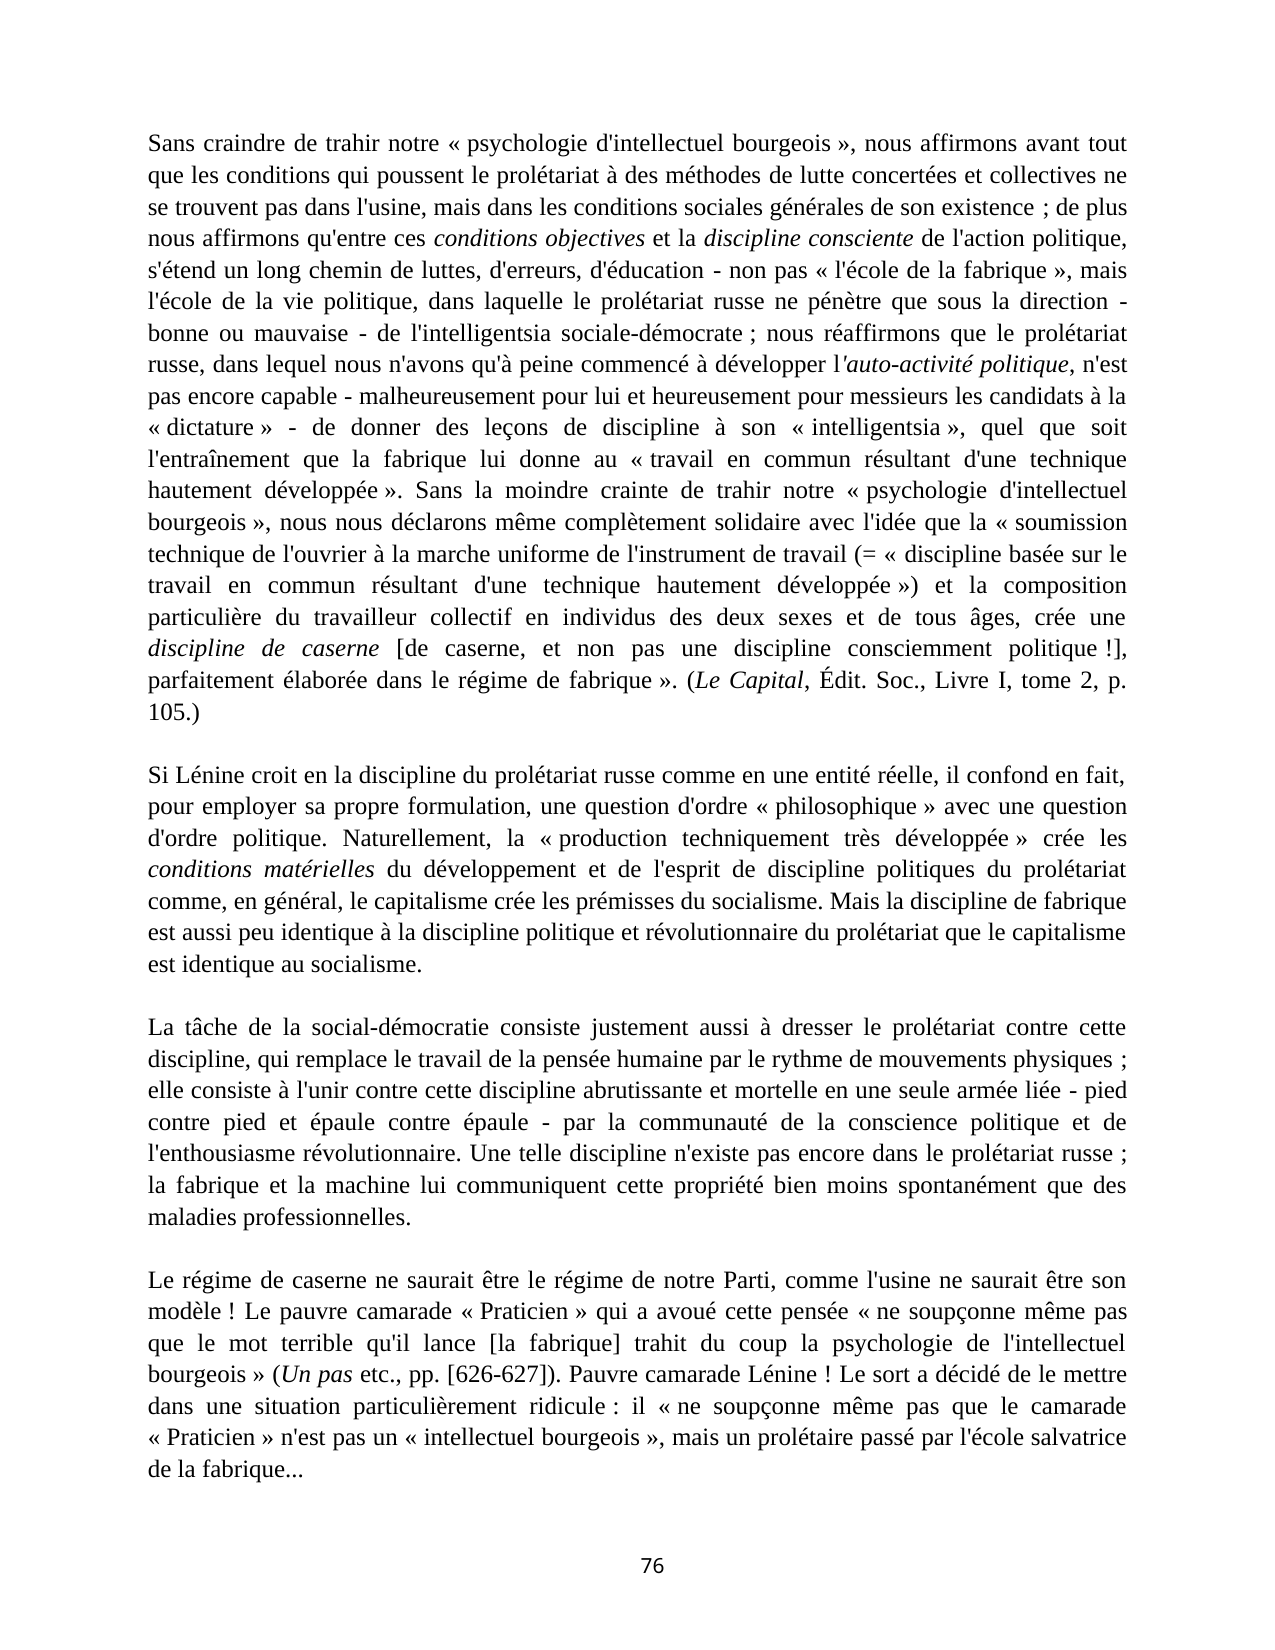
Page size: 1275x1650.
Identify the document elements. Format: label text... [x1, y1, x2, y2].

text Si Lénine croit en la discipline du prolétariat russe comme en une entité réelle, il confond en fait, pour employer sa propre formulation, une question d'ordre « philosophique » avec une question d'ordre politique. Naturellement, la « production techniquement très développée » crée les conditions matérielles du développement et de l'esprit de discipline politiques du prolétariat comme, en général, le capitalisme crée les prémisses du socialisme. Mais la discipline de fabrique est aussi peu identique à la discipline politique et révolutionnaire du prolétariat que le capitalisme est identique au socialisme. [148, 760, 1127, 978]
text Le régime de caserne ne saurait être le régime de notre Parti, comme l'usine ne saurait être son modèle ! Le pauvre camarade « Praticien » qui a avoué cette pensée « ne soupçonne même pas que le mot terrible qu'il lance [la fabrique] trahit du coup la psychologie de l'intellectuel bourgeois » (Un pas etc., pp. [626-627]). Pauvre camarade Lénine ! Le sort a décidé de le mettre dans une situation particulièrement ridicule : il « ne soupçonne même pas que le camarade « Praticien » n'est pas un « intellectuel bourgeois », mais un prolétaire passé par l'école salvatrice de la fabrique... [148, 1265, 1127, 1483]
text La tâche de la social-démocratie consiste justement aussi à dresser le prolétariat contre cette discipline, qui remplace le travail de la pensée humaine par le rythme de mouvements physiques ; elle consiste à l'unir contre cette discipline abrutissante et mortelle en une seule armée liée ‑ pied contre pied et épaule contre épaule ‑ par la communauté de la conscience politique et de l'enthousiasme révolutionnaire. Une telle discipline n'existe pas encore dans le prolétariat russe ; la fabrique et la machine lui communiquent cette propriété bien moins spontanément que des maladies professionnelles. [148, 1012, 1127, 1230]
text Sans craindre de trahir notre « psychologie d'intellectuel bourgeois », nous affirmons avant tout que les conditions qui poussent le prolétariat à des méthodes de lutte concertées et collectives ne se trouvent pas dans l'usine, mais dans les conditions sociales générales de son existence ; de plus nous affirmons qu'entre ces conditions objectives et la discipline consciente de l'action politique, s'étend un long chemin de luttes, d'erreurs, d'éducation ‑ non pas « l'école de la fabrique », mais l'école de la vie politique, dans laquelle le prolétariat russe ne pénètre que sous la direction ‑ bonne ou mauvaise ‑ de l'intelligentsia sociale-démocrate ; nous réaffirmons que le prolétariat russe, dans lequel nous n'avons qu'à peine commencé à développer l'auto-activité politique, n'est pas encore capable ‑ malheureusement pour lui et heureusement pour messieurs les candidats à la « dictature » ‑ de donner des leçons de discipline à son « intelligentsia », quel que soit l'entraînement que la fabrique lui donne au « travail en commun résultant d'une technique hautement développée ». Sans la moindre crainte de trahir notre « psychologie d'intellectuel bourgeois », nous nous déclarons même complètement solidaire avec l'idée que la « soumission technique de l'ouvrier à la marche uniforme de l'instrument de travail (= « discipline basée sur le travail en commun résultant d'une technique hautement développée ») et la composition particulière du travailleur collectif en individus des deux sexes et de tous âges, crée une discipline de caserne [de caserne, et non pas une discipline consciemment politique !], parfaitement élaborée dans le régime de fabrique ». (Le Capital, Édit. Soc., Livre I, tome 2, p. 105.) [148, 128, 1127, 725]
